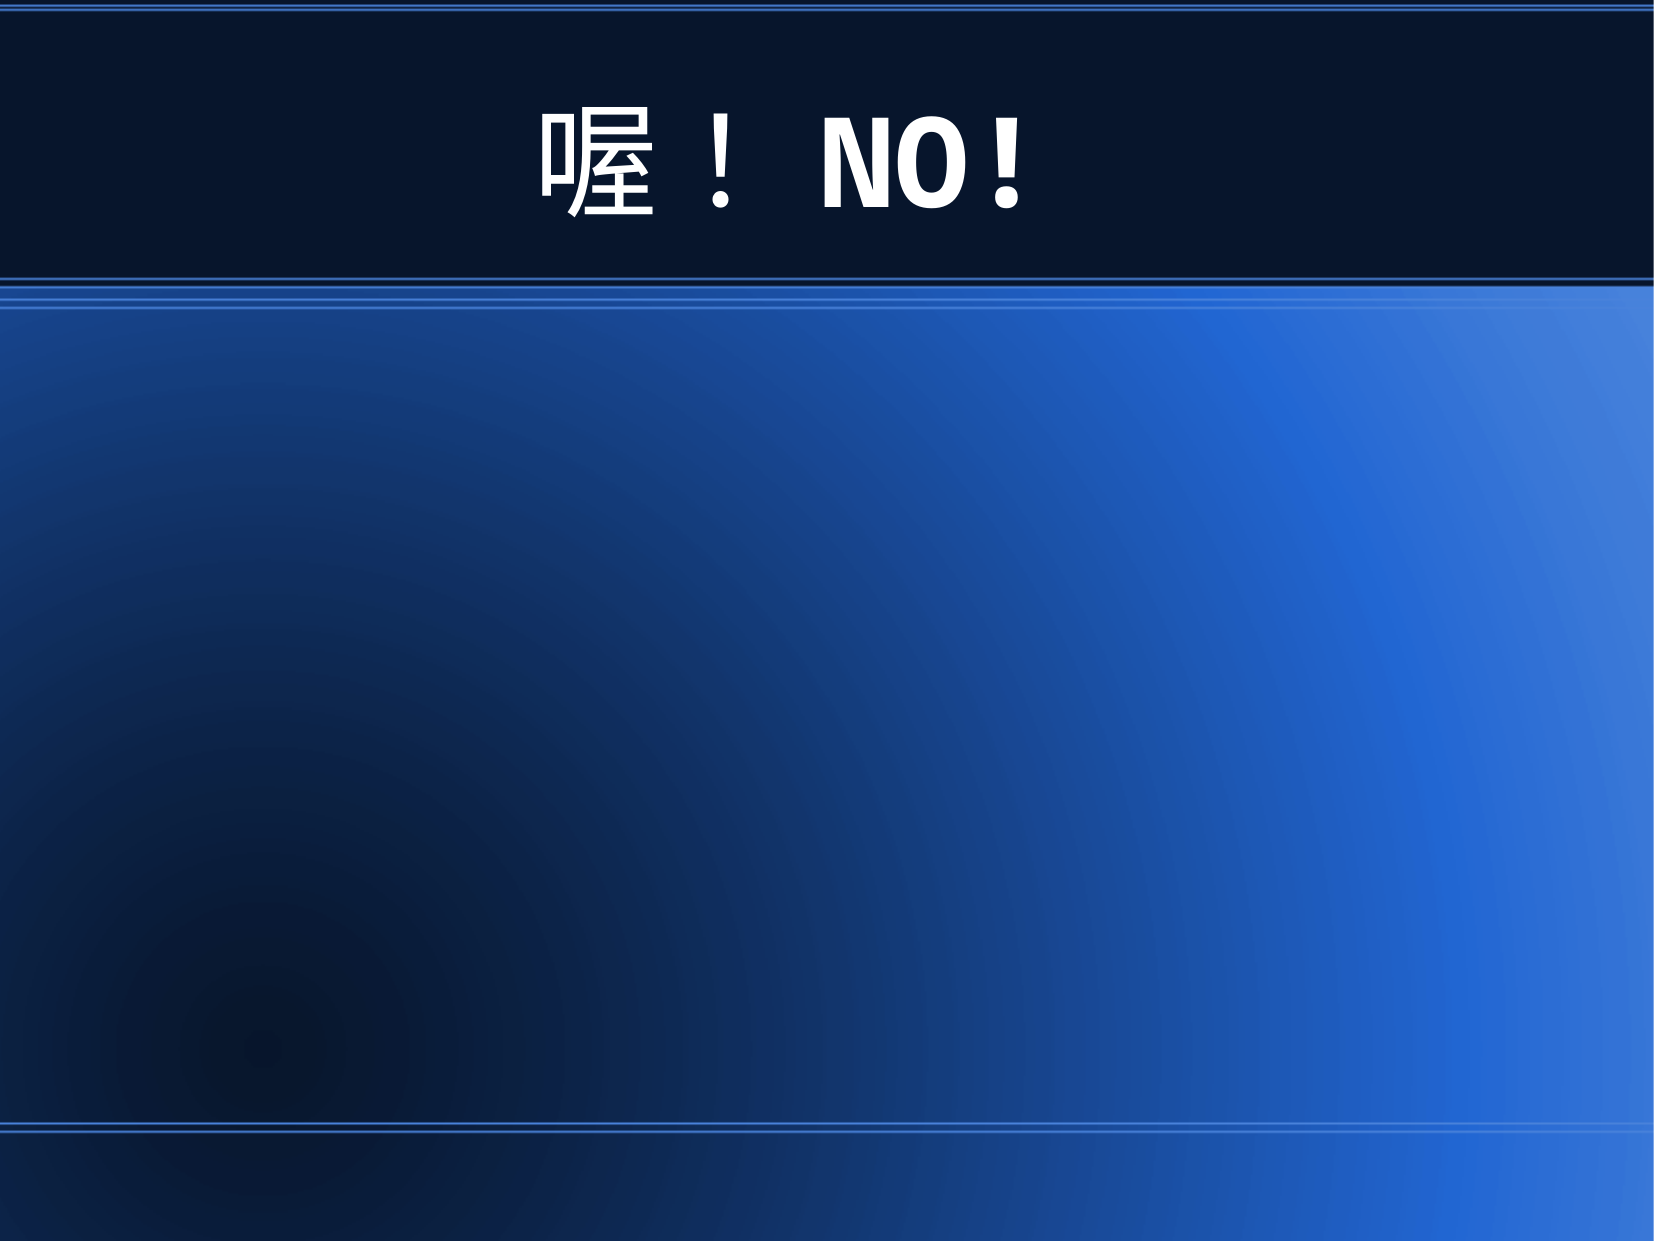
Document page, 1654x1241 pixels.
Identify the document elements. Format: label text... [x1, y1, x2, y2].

picture [0, 0, 1654, 1241]
title 喔！NO! [82, 49, 1571, 257]
